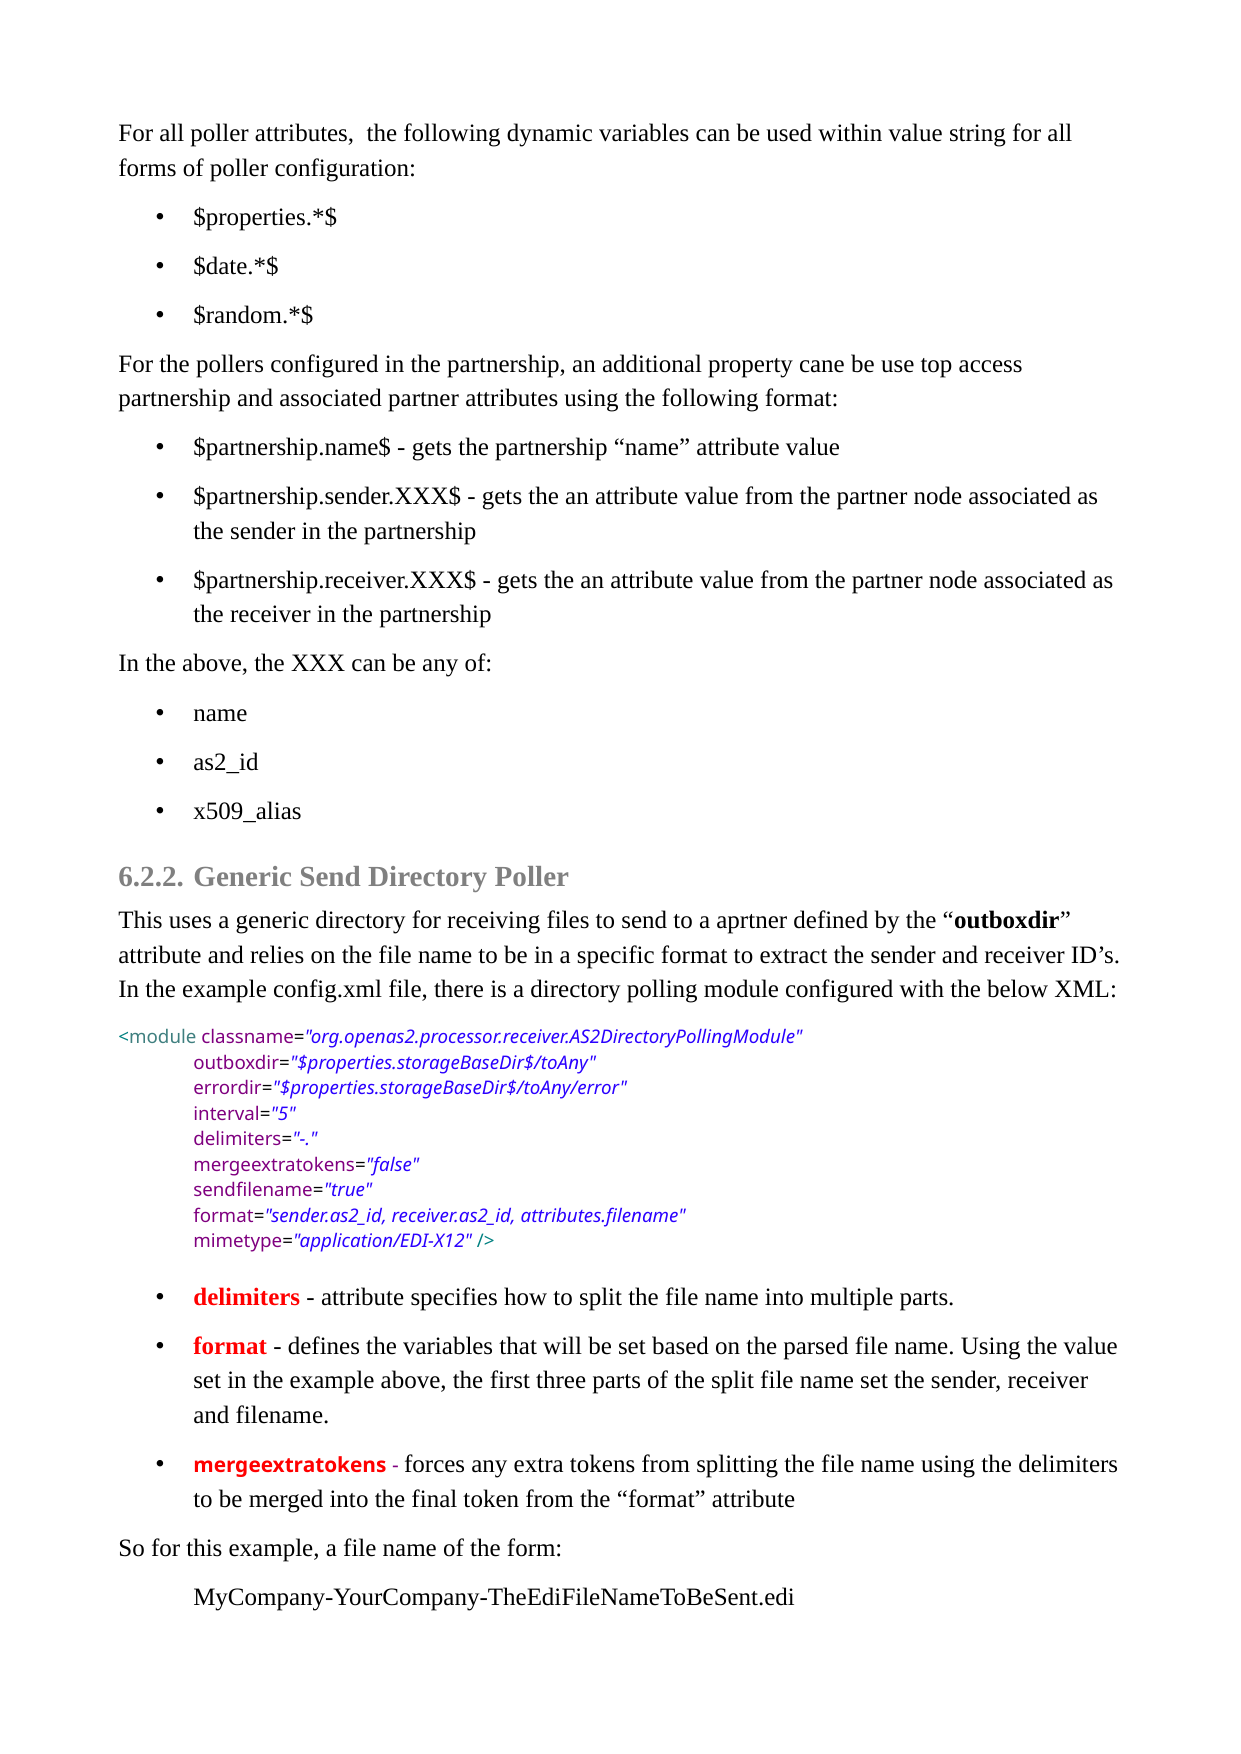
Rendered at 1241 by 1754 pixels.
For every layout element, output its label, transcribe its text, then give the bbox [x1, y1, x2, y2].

list name [156, 698, 1122, 726]
list as2_id [156, 747, 1122, 775]
text mergeextratokens="false" [118, 1151, 1122, 1177]
text sendfilename="true" [118, 1177, 1122, 1202]
list $partnership.sender.XXX$ - gets the an attribute value from the partner node associated as the sender in the partnership [156, 481, 1122, 545]
text For the pollers configured in the partnership, an additional property cane be use top access partnership and associated partner attributes using the following format: [118, 349, 1122, 412]
text outboxdir="$properties.storageBaseDir$/toAny" [118, 1049, 1122, 1074]
text MyCompany-YourCompany-TheEdiFileNameToBeSent.edi [193, 1582, 1122, 1611]
list $properties.*$ [156, 202, 1122, 230]
list $partnership.name$ - gets the partnership “name” attribute value [156, 432, 1122, 461]
text For all poller attributes, the following dynamic variables can be used within value string for all forms of poller configuration: [118, 118, 1122, 181]
text mimetype="application/EDI-X12" /> [118, 1228, 1122, 1253]
text format="sender.as2_id, receiver.as2_id, attributes.filename" [118, 1202, 1122, 1228]
text interval="5" [118, 1100, 1122, 1126]
text errordir="$properties.storageBaseDir$/toAny/error" [118, 1074, 1122, 1100]
list $date.*$ [156, 251, 1122, 279]
list x509_alias [156, 796, 1122, 824]
text delimiters="-." [118, 1126, 1122, 1151]
list mergeextratokens - forces any extra tokens from splitting the file name using the delimiters to be merged into the final token from the “format” attribute [156, 1449, 1122, 1513]
list delimiters - attribute specifies how to split the file name into multiple parts. [156, 1282, 1122, 1311]
text So for this example, a file name of the form: [118, 1533, 1122, 1562]
list $partnership.receiver.XXX$ - gets the an attribute value from the partner node associated as the receiver in the partnership [156, 565, 1122, 628]
text <module classname="org.openas2.processor.receiver.AS2DirectoryPollingModule" [118, 1023, 1122, 1049]
list $random.*$ [156, 300, 1122, 328]
text In the above, the XXX can be any of: [118, 648, 1122, 677]
subtitle Generic Send Directory Poller [118, 859, 1122, 893]
text This uses a generic directory for receiving files to send to a aprtner defined by the “outboxdir” attribute and relies on the file name to be in a specific format to extract the sender and receiver ID’s. In the example config.xml file, there is a directory polling module configured with the below XML: [118, 905, 1122, 1003]
list format - defines the variables that will be set based on the parsed file name. Using the value set in the example above, the first three parts of the split file name set the sender, receiver and filename. [156, 1331, 1122, 1429]
